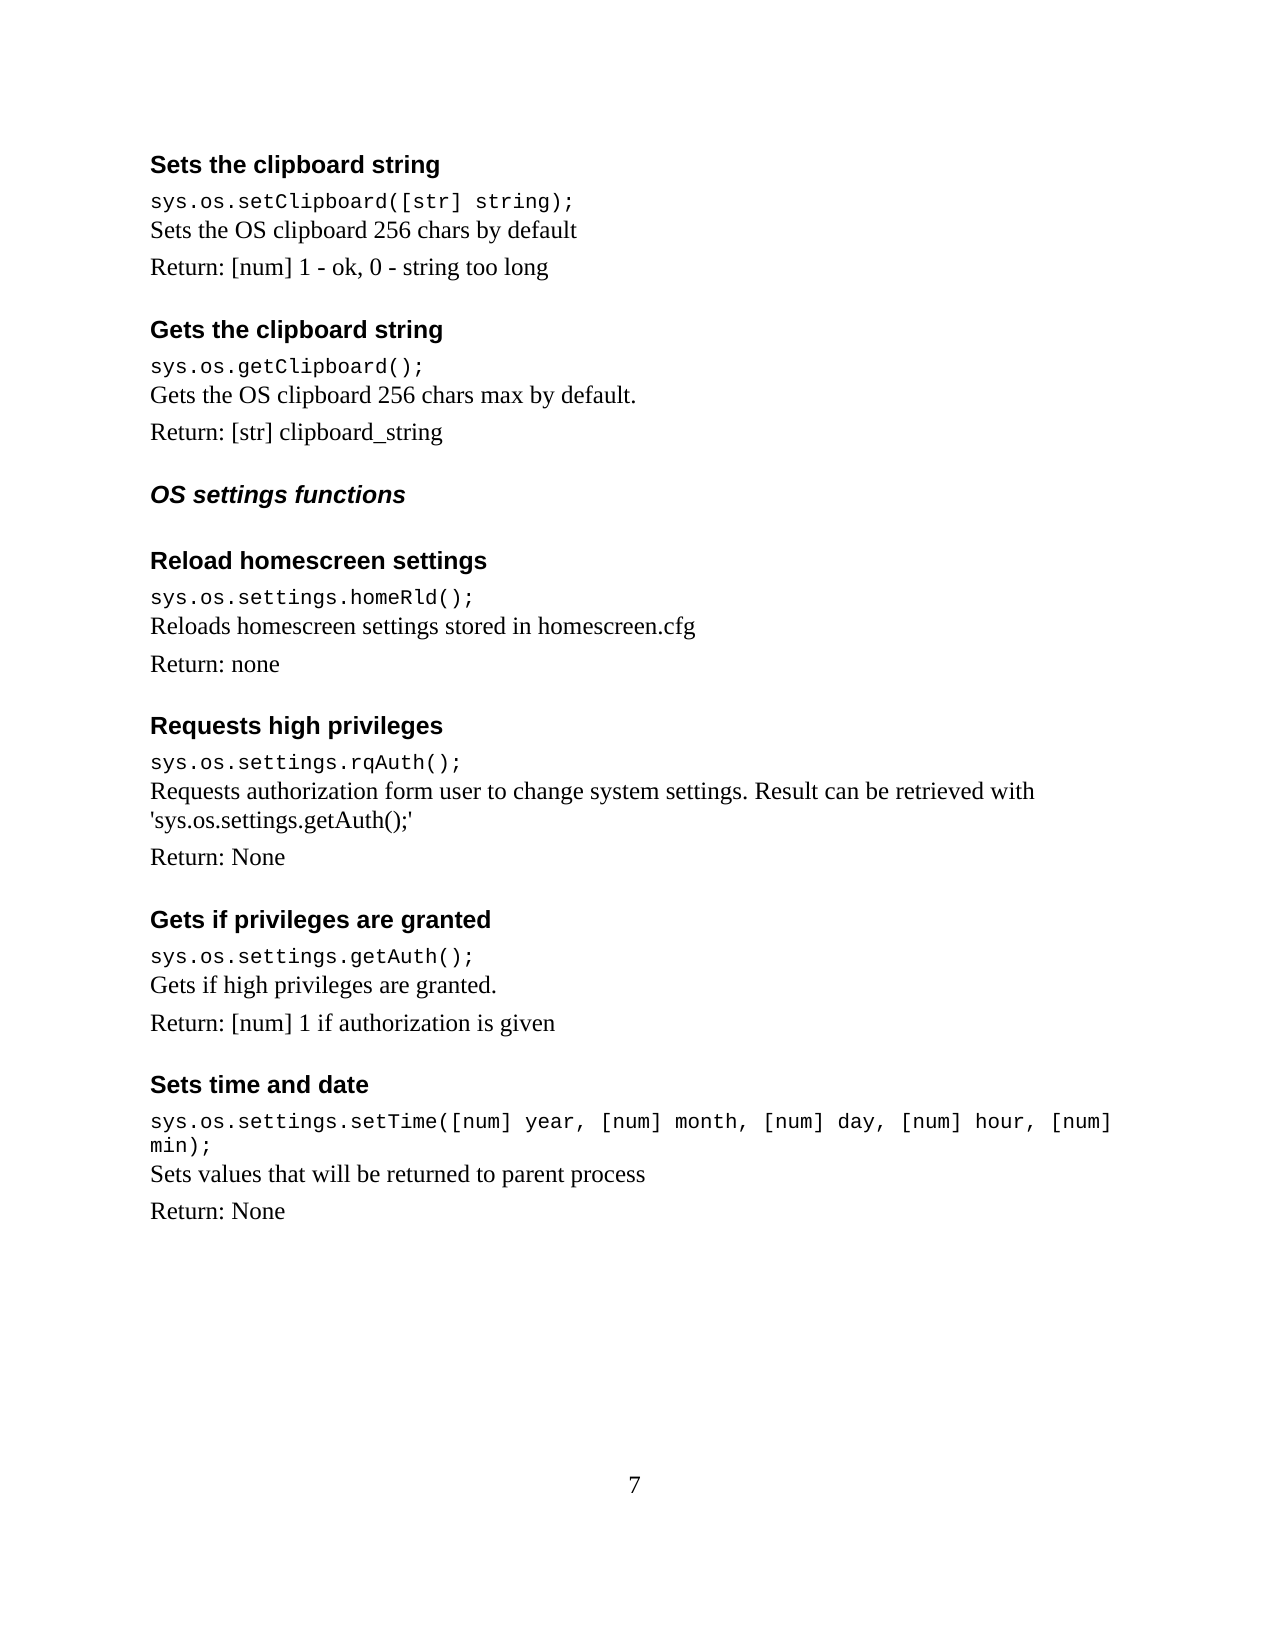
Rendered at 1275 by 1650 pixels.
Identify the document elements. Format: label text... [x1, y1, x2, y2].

text sys.os.settings.getAuth(); [150, 946, 1125, 970]
subtitle Gets if privileges are granted [150, 905, 1125, 934]
subtitle Sets time and date [150, 1070, 1125, 1099]
subtitle Sets the clipboard string [150, 150, 1125, 178]
text sys.os.settings.setTime([num] year, [num] month, [num] day, [num] hour, [num] min); [150, 1111, 1125, 1159]
subtitle Reload homescreen settings [150, 546, 1125, 575]
text Return: none [150, 649, 1125, 677]
text Reloads homescreen settings stored in homescreen.cfg [150, 611, 1125, 640]
text Gets the OS clipboard 256 chars max by default. [150, 380, 1125, 408]
text Return: [num] 1 if authorization is given [150, 1008, 1125, 1036]
text Sets the OS clipboard 256 chars by default [150, 215, 1125, 243]
text Requests authorization form user to change system settings. Result can be retrieved with 'sys.os.settings.getAuth();' [150, 776, 1125, 833]
subtitle Gets the clipboard string [150, 315, 1125, 344]
text Return: None [150, 1196, 1125, 1225]
text sys.os.setClipboard([str] string); [150, 191, 1125, 215]
text Return: None [150, 842, 1125, 871]
text Sets values that will be returned to parent process [150, 1159, 1125, 1187]
text Gets if high privileges are granted. [150, 970, 1125, 999]
text Return: [str] clipboard_string [150, 417, 1125, 446]
subtitle OS settings functions [150, 480, 1125, 509]
text Return: [num] 1 - ok, 0 - string too long [150, 252, 1125, 281]
text sys.os.settings.homeRld(); [150, 587, 1125, 611]
text sys.os.settings.rqAuth(); [150, 752, 1125, 776]
subtitle Requests high privileges [150, 711, 1125, 740]
text sys.os.getClipboard(); [150, 356, 1125, 380]
